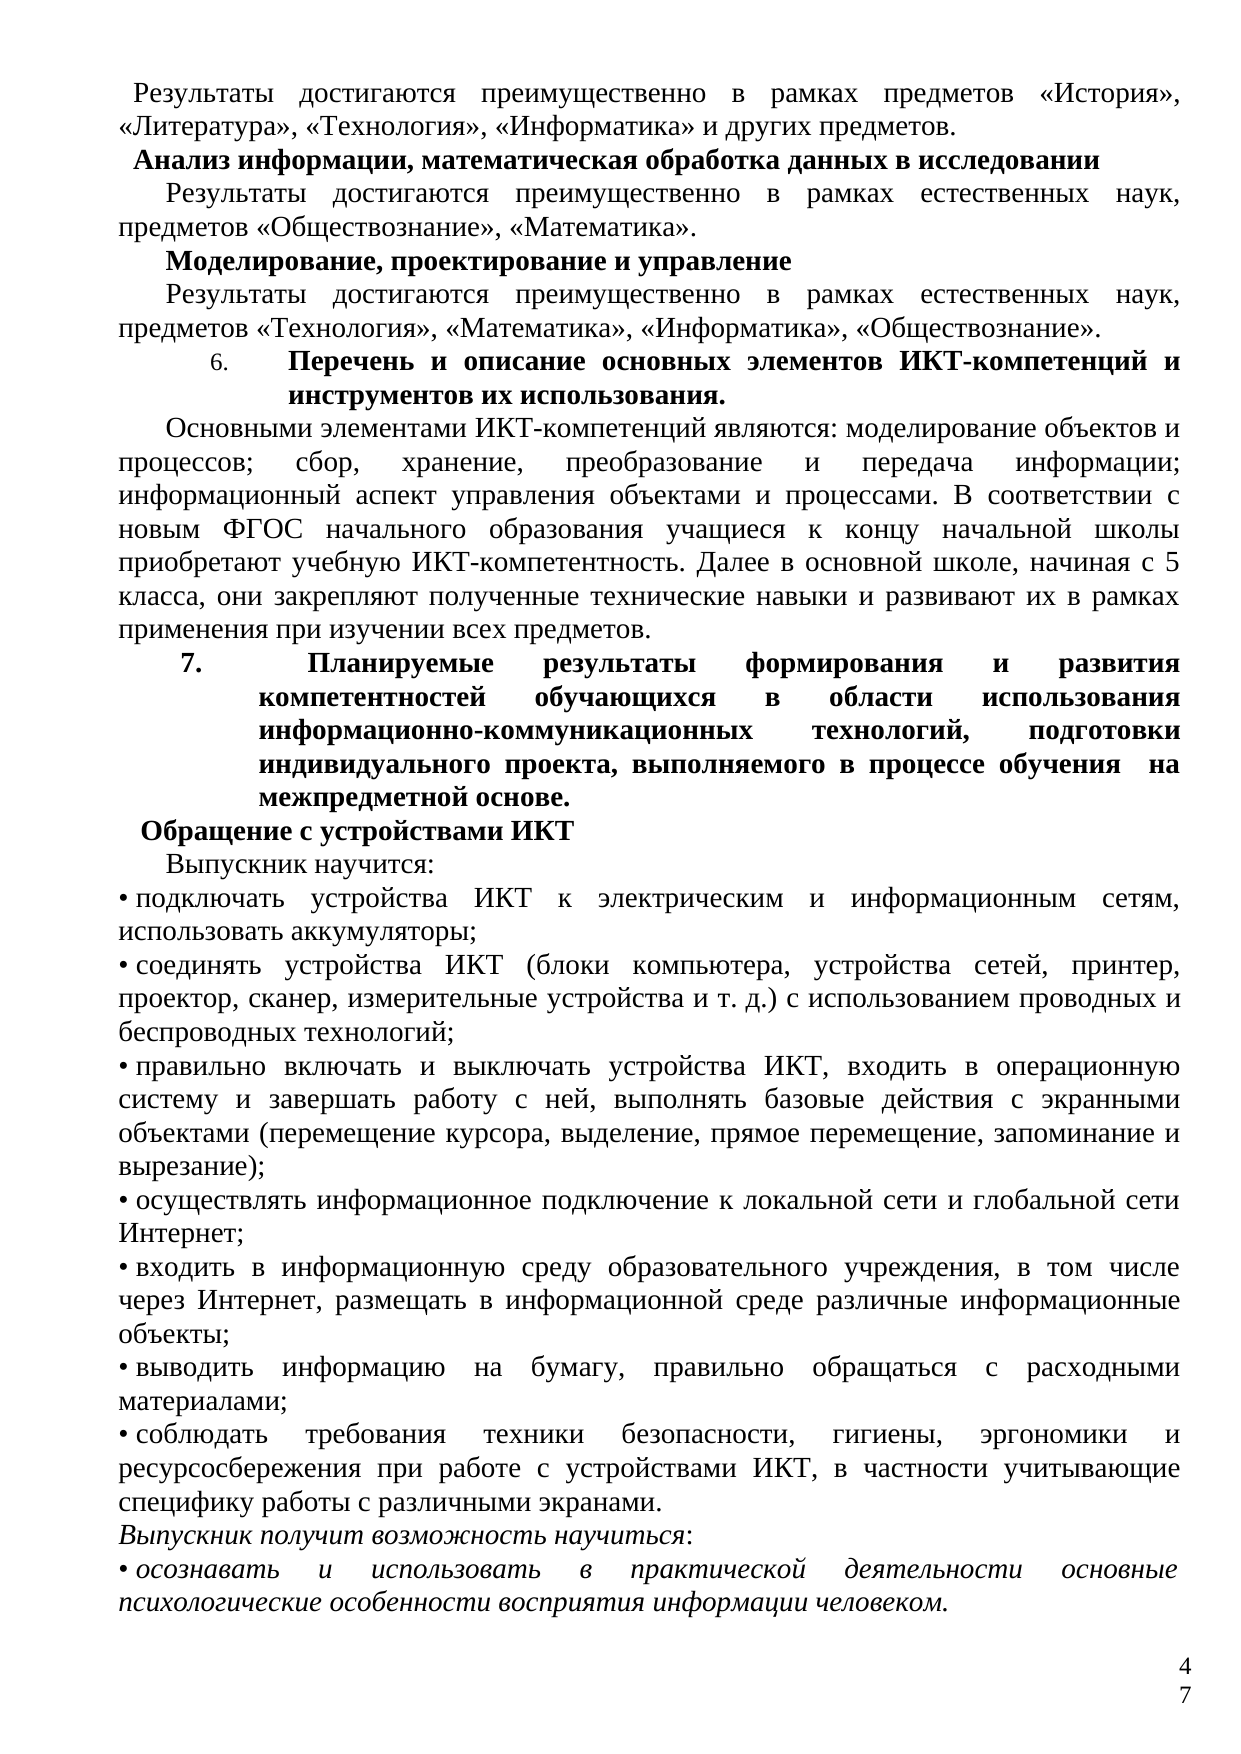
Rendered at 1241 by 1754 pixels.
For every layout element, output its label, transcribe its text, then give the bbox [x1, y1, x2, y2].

text Результаты достигаются преимущественно в рамках предметов «История», «Литература», «Технология», «Информатика» и других предметов. [118, 75, 1181, 142]
text Основными элементами ИКТ-компетенций являются: моделирование объектов и процессов; сбор, хранение, преобразование и передача информации; информационный аспект управления объектами и процессами. В соответствии с новым ФГОС начального образования учащиеся к концу начальной школы приобретают учебную ИКТ-компетентность. Далее в основной школе, начиная с 5 класса, они закрепляют полученные технические навыки и развивают их в рамках применения при изучении всех предметов. [118, 410, 1181, 645]
list Планируемые результаты формирования и развития компетентностей обучающихся в области использования информационно-коммуникационных технологий, подготовки индивидуального проекта, выполняемого в процессе обучения на межпредметной основе. [180, 645, 1181, 813]
text Обращение с устройствами ИКТ [133, 813, 1181, 846]
text Моделирование, проектирование и управление [118, 243, 1181, 276]
text • выводить информацию на бумагу, правильно обращаться с расходными материалами; [118, 1349, 1181, 1417]
text Выпускник научится: [118, 846, 1181, 880]
text • подключать устройства ИКТ к электрическим и информационным сетям, использовать аккумуляторы; [118, 880, 1181, 947]
text • осуществлять информационное подключение к локальной сети и глобальной сети Интернет; [118, 1182, 1181, 1249]
text Результаты достигаются преимущественно в рамках естественных наук, предметов «Обществознание», «Математика». [118, 176, 1181, 243]
list Перечень и описание основных элементов ИКТ-компетенций и инструментов их использования. [210, 343, 1181, 410]
text • соединять устройства ИКТ (блоки компьютера, устройства сетей, принтер, проектор, сканер, измерительные устройства и т. д.) с использованием проводных и беспроводных технологий; [118, 947, 1181, 1048]
text Выпускник получит возможность научиться: [118, 1517, 1181, 1551]
text • соблюдать требования техники безопасности, гигиены, эргономики и ресурсосбережения при работе с устройствами ИКТ, в частности учитывающие специфику работы с различными экранами. [118, 1417, 1181, 1517]
text • осознавать и использовать в практической деятельности основные психологические особенности восприятия информации человеком. [118, 1551, 1181, 1618]
text Результаты достигаются преимущественно в рамках естественных наук, предметов «Технология», «Математика», «Информатика», «Обществознание». [118, 276, 1181, 343]
text • правильно включать и выключать устройства ИКТ, входить в операционную систему и завершать работу с ней, выполнять базовые действия с экранными объектами (перемещение курсора, выделение, прямое перемещение, запоминание и вырезание); [118, 1048, 1181, 1182]
text Анализ информации, математическая обработка данных в исследовании [118, 142, 1181, 176]
text • входить в информационную среду образовательного учреждения, в том числе через Интернет, размещать в информационной среде различные информационные объекты; [118, 1249, 1181, 1349]
